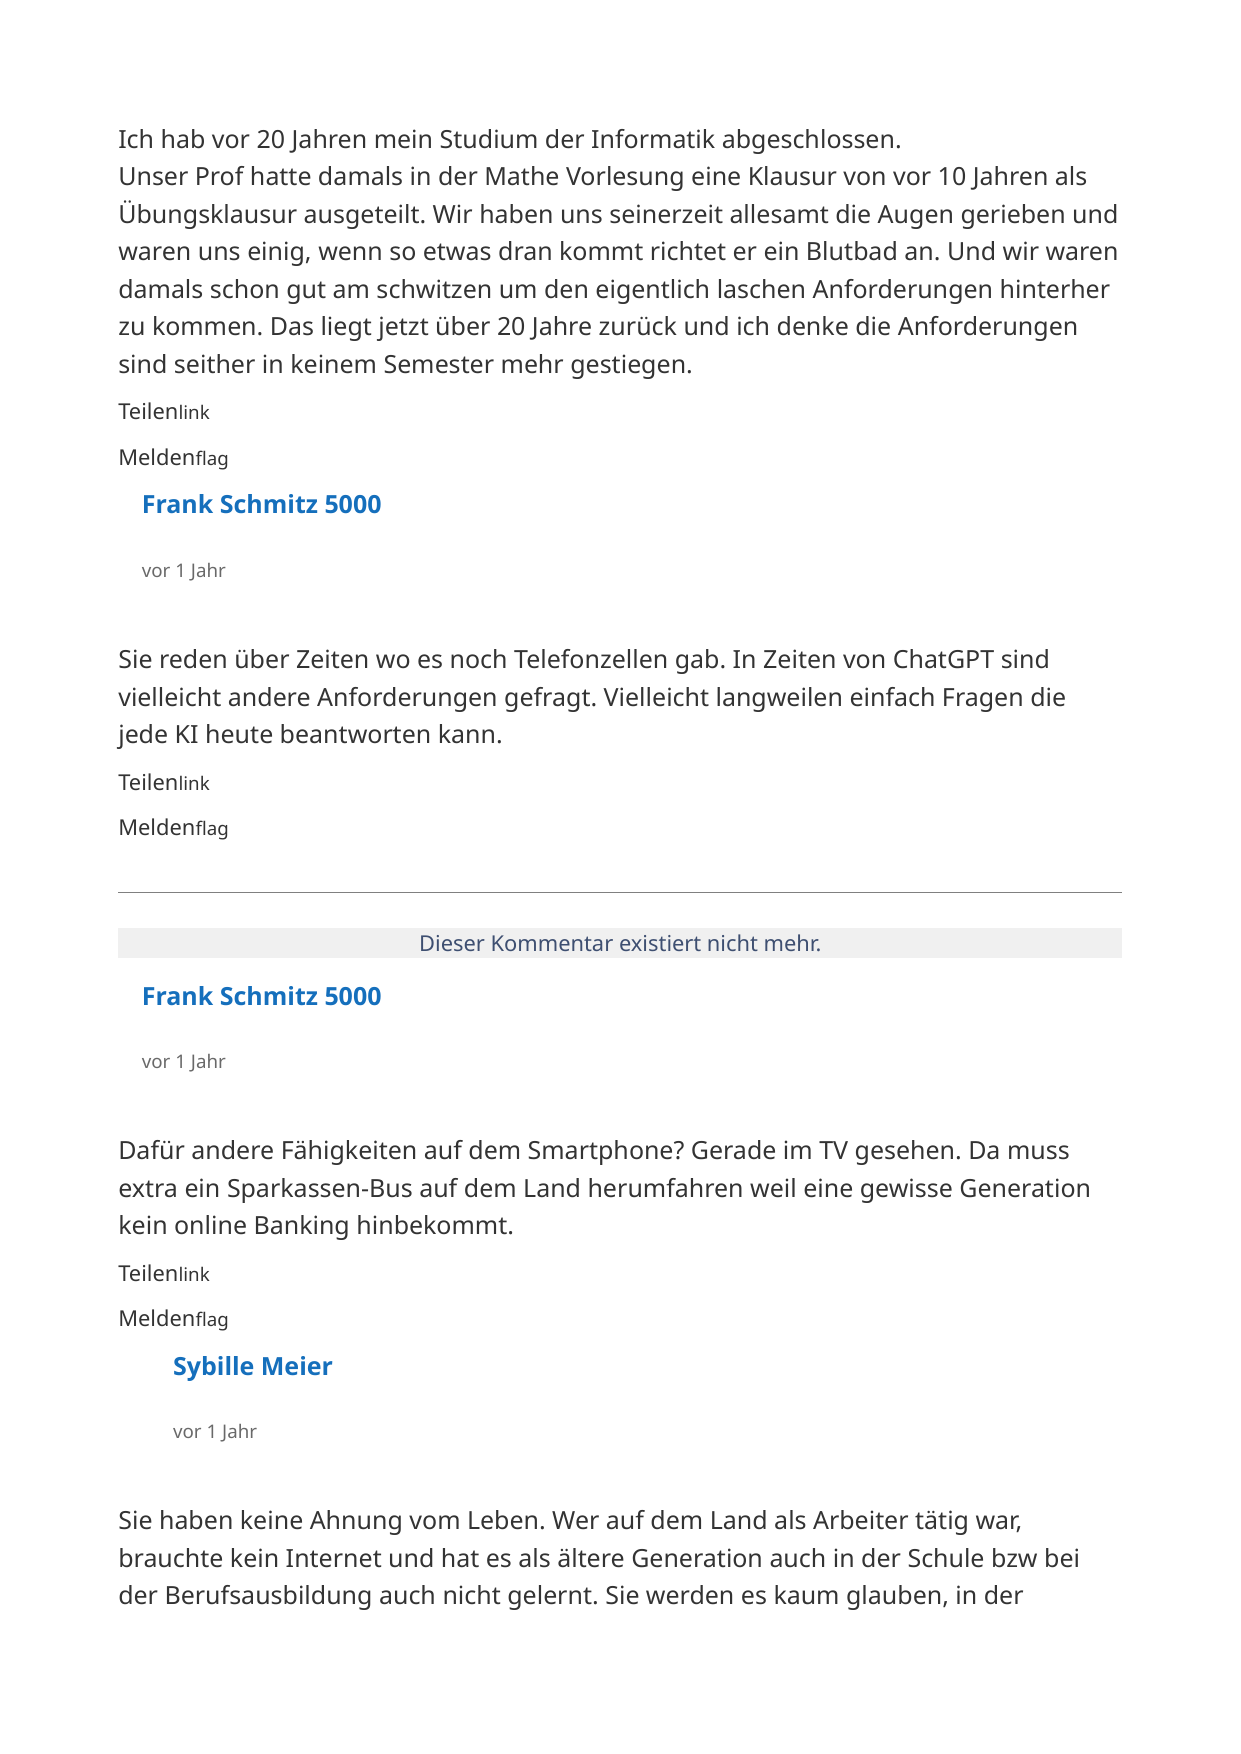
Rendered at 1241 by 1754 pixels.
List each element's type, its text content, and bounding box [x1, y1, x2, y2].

text Meldenflag [118, 812, 1122, 842]
text Teilenlink [118, 1257, 1122, 1287]
text Frank Schmitz 5000 [142, 487, 1114, 521]
text Meldenflag [118, 442, 1122, 471]
text Dafür andere Fähigkeiten auf dem Smartphone? Gerade im TV gesehen. Da muss extra ein Sparkassen-Bus auf dem Land herumfahren weil eine gewisse Generation kein online Banking hinbekommt. [118, 1129, 1122, 1242]
text Frank Schmitz 5000 [142, 978, 1114, 1012]
text vor 1 Jahr [142, 1048, 1117, 1074]
text Teilenlink [118, 766, 1122, 796]
text Sie haben keine Ahnung vom Leben. Wer auf dem Land als Arbeiter tätig war, brauchte kein Internet und hat es als ältere Generation auch in der Schule bzw bei der Berufsausbildung auch nicht gelernt. Sie werden es kaum glauben, in der [118, 1499, 1122, 1612]
text Ich hab vor 20 Jahren mein Studium der Informatik abgeschlossen. Unser Prof hatte damals in der Mathe Vorlesung eine Klausur von vor 10 Jahren als Übungsklausur ausgeteilt. Wir haben uns seinerzeit allesamt die Augen gerieben und waren uns einig, wenn so etwas dran kommt richtet er ein Blutbad an. Und wir waren damals schon gut am schwitzen um den eigentlich laschen Anforderungen hinterher zu kommen. Das liegt jetzt über 20 Jahre zurück und ich denke die Anforderungen sind seither in keinem Semester mehr gestiegen. [118, 118, 1122, 381]
text Sie reden über Zeiten wo es noch Telefonzellen gab. In Zeiten von ChatGPT sind vielleicht andere Anforderungen gefragt. Vielleicht langweilen einfach Fragen die jede KI heute beantworten kann. [118, 638, 1122, 751]
text Meldenflag [118, 1303, 1122, 1333]
text Dieser Kommentar existiert nicht mehr. [118, 928, 1122, 958]
text vor 1 Jahr [173, 1419, 1117, 1444]
text Teilenlink [118, 396, 1122, 426]
text Sybille Meier [173, 1348, 1114, 1382]
text vor 1 Jahr [142, 557, 1117, 583]
